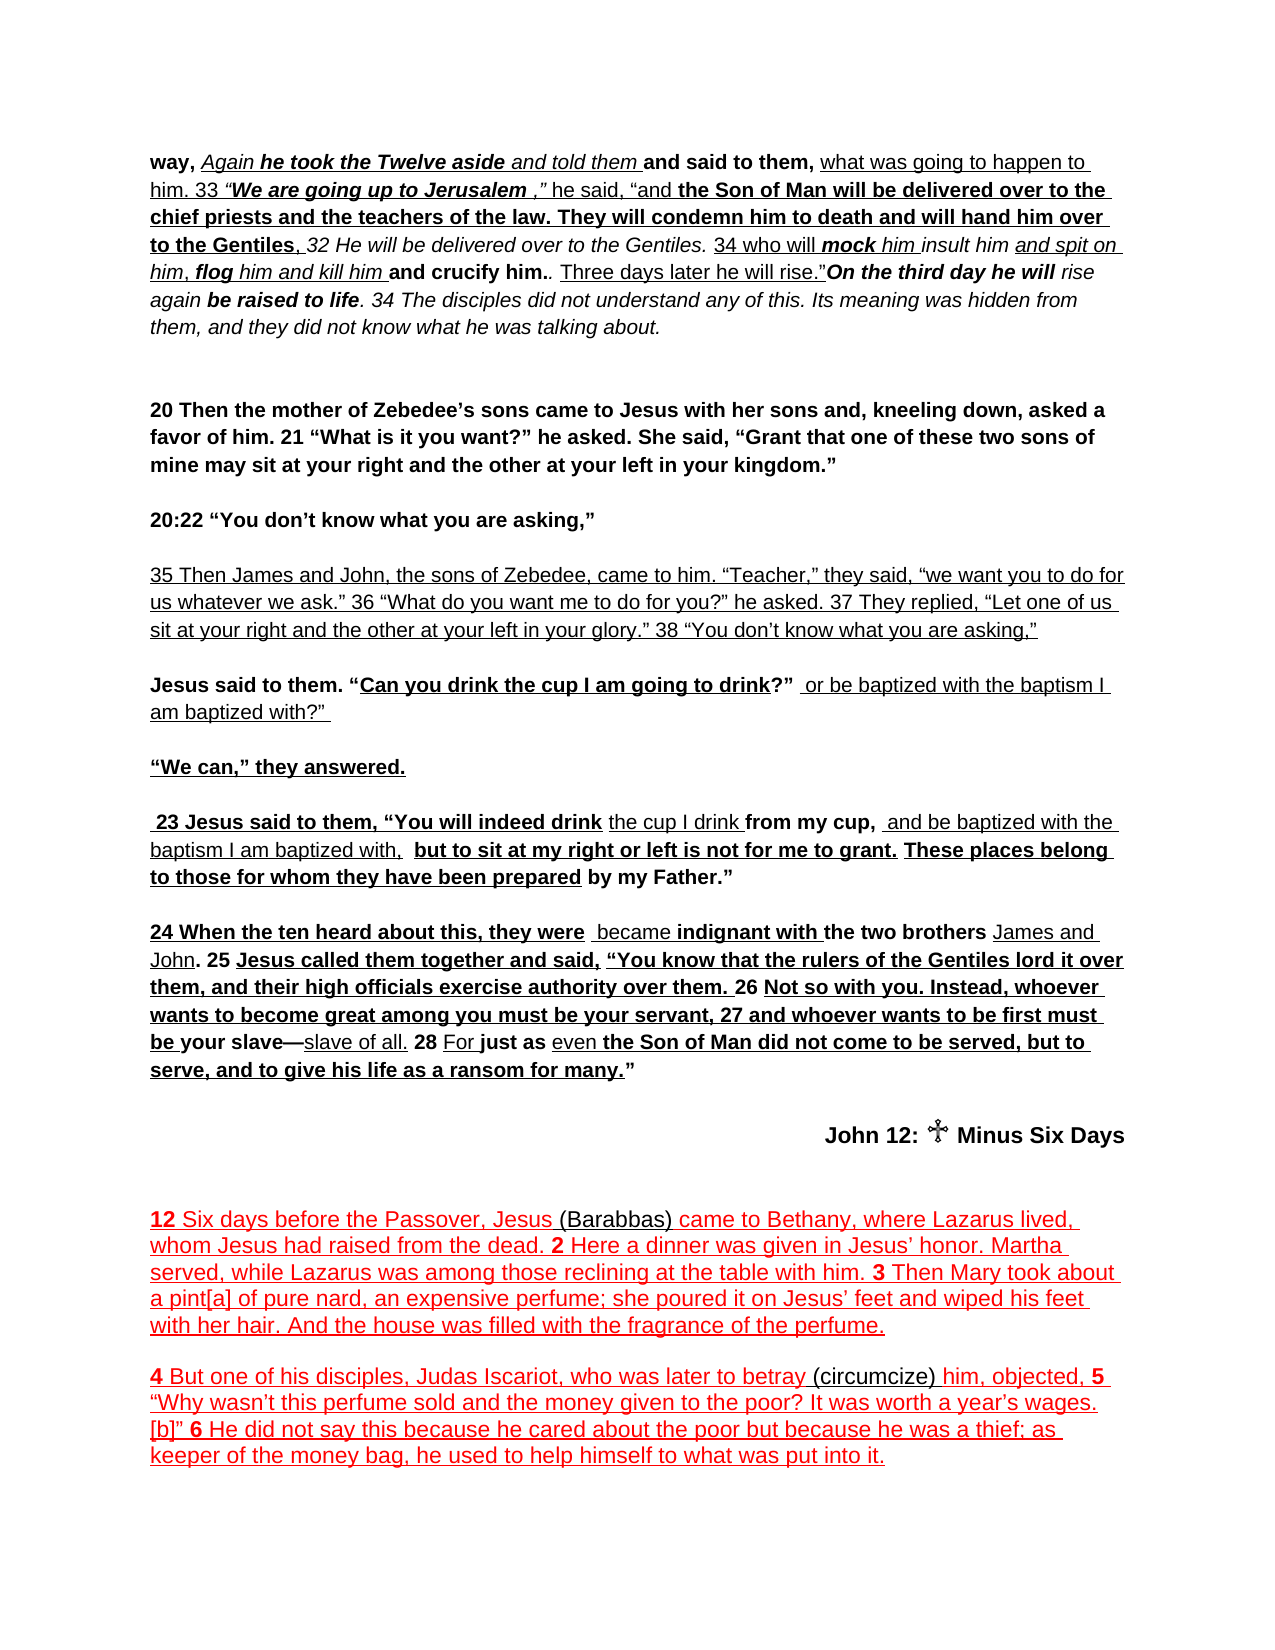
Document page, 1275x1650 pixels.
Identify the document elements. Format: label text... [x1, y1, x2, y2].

text us whatever we ask.” 36 “What do you want me to do for you?” he asked. 37 They replied, “Let one of us sit at your right and the other at your left in your glory.” 38 “You don’t know what you are asking,” [150, 584, 1125, 641]
text 4 But one of his disciples, Judas Iscariot, who was later to betray (circumcize) him, objected, 5 “Why wasn’t this perfume sold and the money given to the poor? It was worth a year’s wages.[b]” 6 He did not say this because he cared about the poor but because he was a thief; as keeper of the money bag, he used to help himself to what was put into it. [150, 1363, 1125, 1468]
text 35 Then James and John, the sons of Zebedee, came to him. “Teacher,” they said, “we want you to do for [150, 562, 1125, 583]
text “We can,” they answered. [150, 755, 1125, 779]
text 12 Six days before the Passover, Jesus (Barabbas) came to Bethany, where Lazarus lived, whom Jesus had raised from the dead. 2 Here a dinner was given in Jesus’ honor. Martha served, while Lazarus was among those reclining at the table with him. 3 Then Mary took about a pint[a] of pure nard, an expensive perfume; she poured it on Jesus’ feet and wiped his feet with her hair. And the house was filled with the fragrance of the perfume. [150, 1206, 1125, 1338]
text Jesus said to them. “Can you drink the cup I am going to drink?” or be baptized with the baptism I am baptized with?” [150, 672, 1125, 724]
text 20:22 “You don’t know what you are asking,” [150, 507, 1125, 531]
subtitle John 12: ♱ Minus Six Days [150, 1112, 1125, 1151]
text 24 When the ten heard about this, they were became indignant with the two brothers James and John. 25 Jesus called them together and said, “You know that the rulers of the Gentiles lord it over them, and their high officials exercise authority over them. 26 Not so with you. Instead, whoever wants to become great among you must be your servant, 27 and whoever wants to be first must be your slave—slave of all. 28 For just as even the Son of Man did not come to be served, but to serve, and to give his life as a ransom for many.” [150, 920, 1125, 1081]
text 23 Jesus said to them, “You will indeed drink the cup I drink from my cup, and be baptized with the baptism I am baptized with, but to sit at my right or left is not for me to grant. These places belong to those for whom they have been prepared by my Father.” [150, 810, 1125, 889]
text way, Again he took the Twelve aside and told them and said to them, what was going to happen to him. 33 “We are going up to Jerusalem ,” he said, “and the Son of Man will be delivered over to the chief priests and the teachers of the law. They will condemn him to death and will hand him over to the Gentiles, 32 He will be delivered over to the Gentiles. 34 who will mock him insult him and spit on him, flog him and kill him and crucify him.. Three days later he will rise.”On the third day he will rise again be raised to life. 34 The disciples did not understand any of this. Its meaning was hidden from them, and they did not know what he was talking about. [150, 150, 1125, 339]
text 20 Then the mother of Zebedee’s sons came to Jesus with her sons and, kneeling down, asked a favor of him. 21 “What is it you want?” he asked. She said, “Grant that one of these two sons of mine may sit at your right and the other at your left in your kingdom.” [150, 397, 1125, 476]
